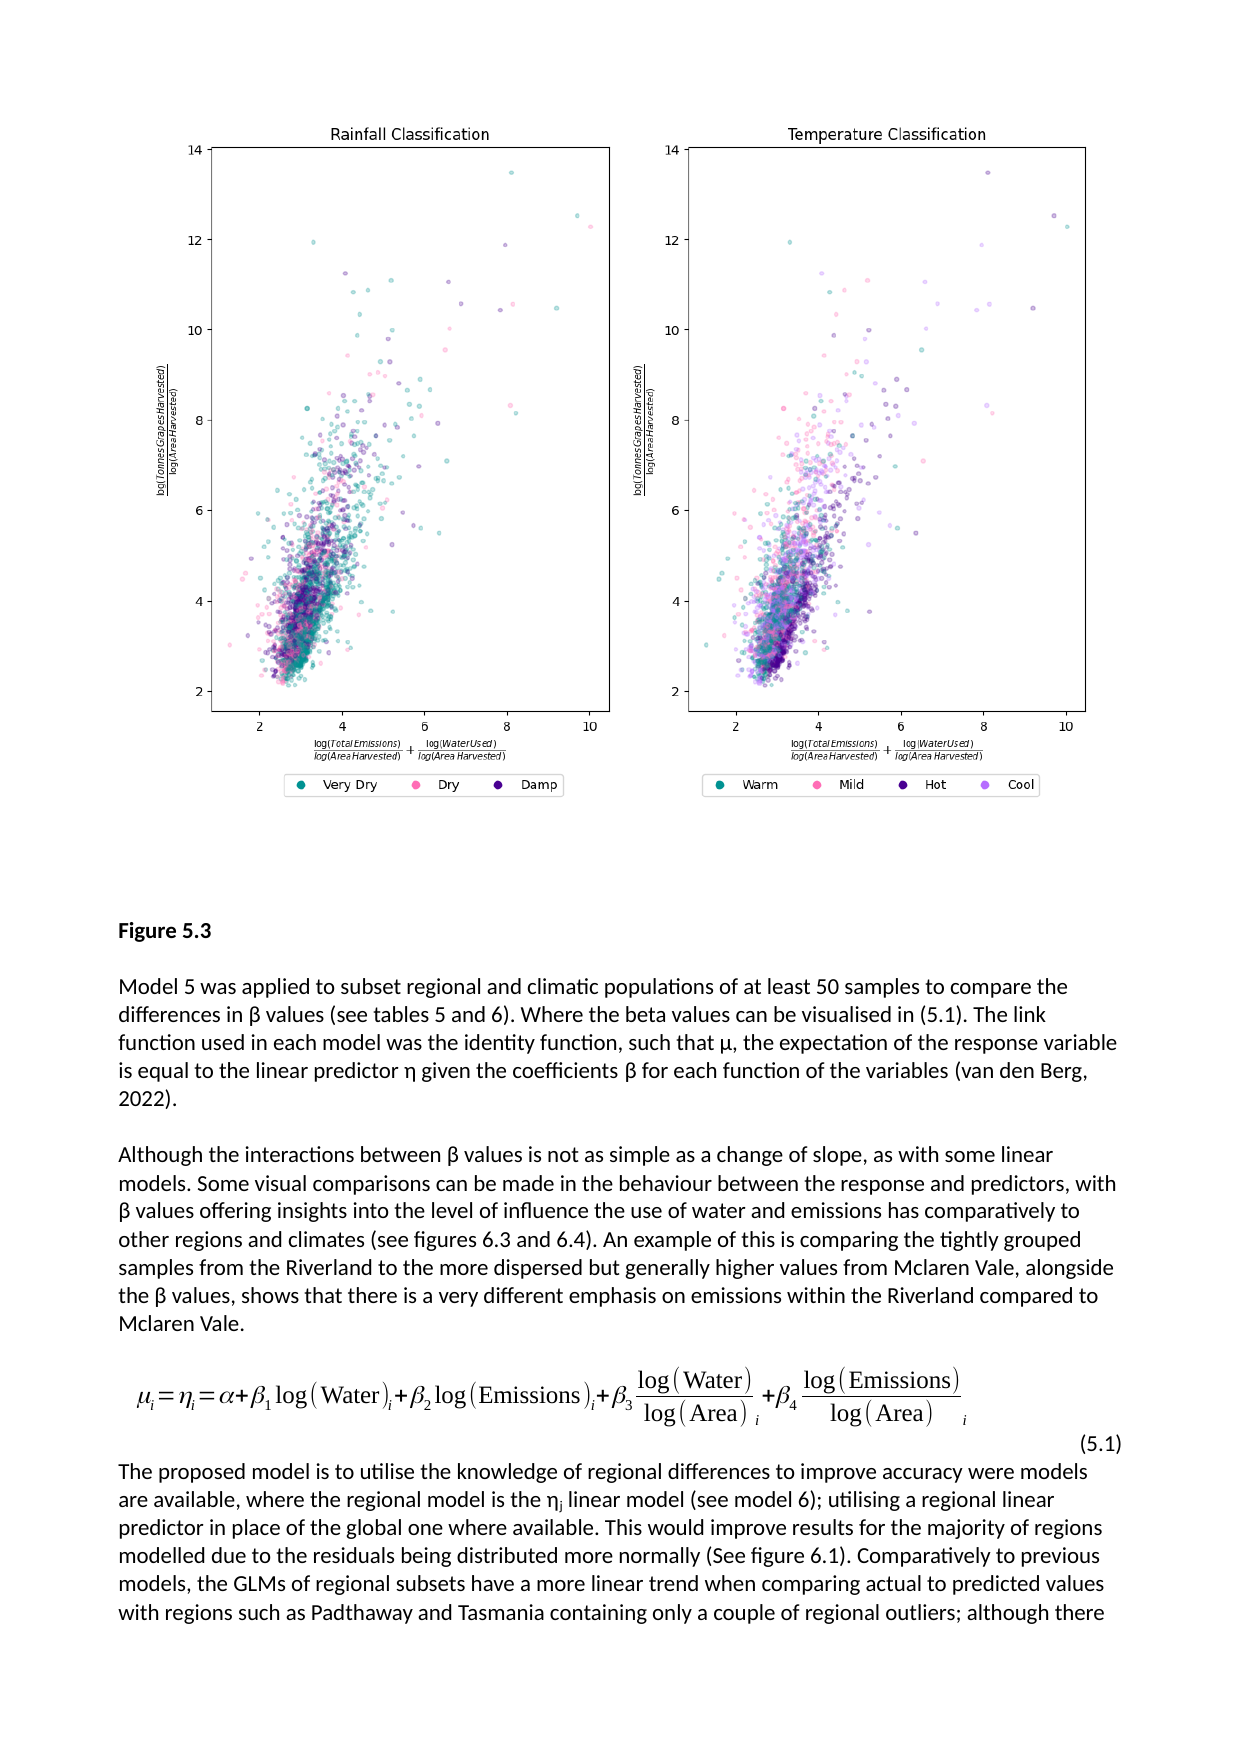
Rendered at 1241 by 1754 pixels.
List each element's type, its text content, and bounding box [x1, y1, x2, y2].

list Figure 5.3 [118, 916, 1122, 944]
picture [147, 118, 1093, 805]
list Model 5 was applied to subset regional and climatic populations of at least 50 samples to compare the differences in β values (see tables 5 and 6). Where the beta values can be visualised in (5.1). The link function used in each model was the identity function, such that μ, the expectation of the response variable is equal to the linear predictor η given the coefficients β for each function of the variables (van den Berg, 2022). [118, 972, 1122, 1113]
list Although the interactions between β values is not as simple as a change of slope, as with some linear models. Some visual comparisons can be made in the behaviour between the response and predictors, with β values offering insights into the level of influence the use of water and emissions has comparatively to other regions and climates (see figures 6.3 and 6.4). An example of this is comparing the tightly grouped samples from the Riverland to the more dispersed but generally higher values from Mclaren Vale, alongside the β values, shows that there is a very different emphasis on emissions within the Riverland compared to Mclaren Vale. [118, 1141, 1122, 1337]
list The proposed model is to utilise the knowledge of regional differences to improve accuracy were models are available, where the regional model is the ηj linear model (see model 6); utilising a regional linear predictor in place of the global one where available. This would improve results for the majority of regions modelled due to the residuals being distributed more normally (See figure 6.1). Comparatively to previous models, the GLMs of regional subsets have a more linear trend when comparing actual to predicted values with regions such as Padthaway and Tasmania containing only a couple of regional outliers; although there [118, 1457, 1122, 1626]
list (5.1) [118, 1429, 1122, 1457]
